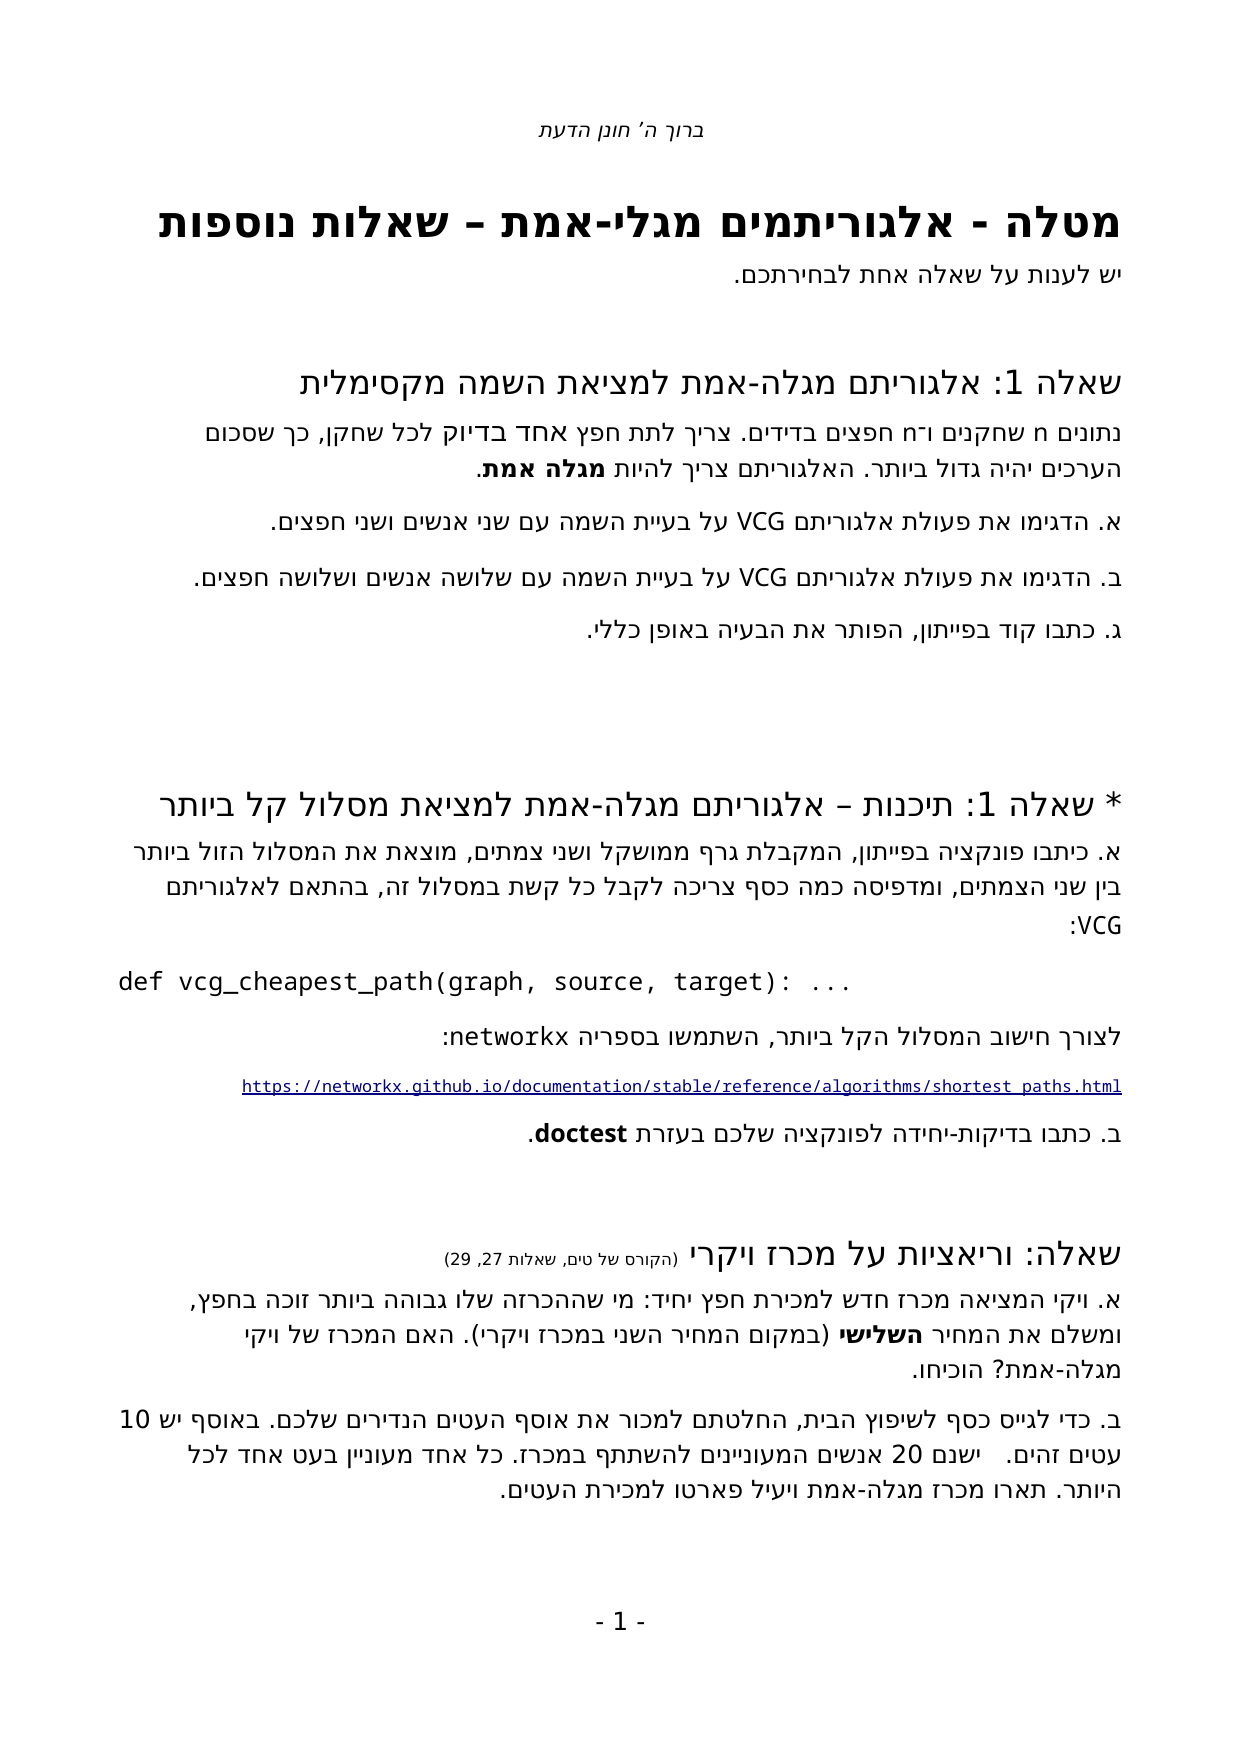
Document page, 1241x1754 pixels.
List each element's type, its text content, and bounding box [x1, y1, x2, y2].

subtitle * שאלה 1: תיכנות – אלגוריתם מגלה-אמת למציאת מסלול קל ביותר [118, 786, 1122, 824]
text נתונים n שחקנים ו־n חפצים בדידים. צריך לתת חפץ אחד בדיוק לכל שחקן, כך שסכום הערכים יהיה גדול ביותר. האלגוריתם צריך להיות מגלה אמת. [118, 414, 1122, 483]
text ב. כתבו בדיקות-יחידה לפונקציה שלכם בעזרת doctest. [118, 1116, 1122, 1150]
text יש לענות על שאלה אחת לבחירתכם. [118, 260, 1122, 289]
text ב. כדי לגייס כסף לשיפוץ הבית, החלטתם למכור את אוסף העטים הנדירים שלכם. באוסף יש 10 עטים זהים. ישנם 20 אנשים המעוניינים להשתתף במכרז. כל אחד מעוניין בעט אחד לכל היותר. תארו מכרז מגלה-אמת ויעיל פארטו למכירת העטים. [118, 1405, 1122, 1504]
subtitle מטלה - אלגוריתמים מגלי-אמת – שאלות נוספות [118, 197, 1122, 248]
subtitle שאלה: וריאציות על מכרז ויקרי (הקורס של טים, שאלות 27, 29) [118, 1234, 1122, 1273]
text def vcg_cheapest_path(graph, source, target): ... [118, 963, 1122, 997]
subtitle שאלה 1: אלגוריתם מגלה-אמת למציאת השמה מקסימלית [118, 363, 1122, 402]
text ב. הדגימו את פעולת אלגוריתם VCG על בעיית השמה עם שלושה אנשים ושלושה חפצים. [118, 559, 1122, 593]
text א. הדגימו את פעולת אלגוריתם VCG על בעיית השמה עם שני אנשים ושני חפצים. [118, 504, 1122, 538]
text לצורך חישוב המסלול הקל ביותר, השתמשו בספריה networkx: [118, 1019, 1122, 1053]
text א. ויקי המציאה מכרז חדש למכירת חפץ יחיד: מי שההכרזה שלו גבוהה ביותר זוכה בחפץ, ומשלם את המחיר השלישי (במקום המחיר השני במכרז ויקרי). האם המכרז של ויקי מגלה-אמת? הוכיחו. [118, 1285, 1122, 1384]
text א. כיתבו פונקציה בפייתון, המקבלת גרף ממושקל ושני צמתים, מוצאת את המסלול הזול ביותר בין שני הצמתים, ומדפיסה כמה כסף צריכה לקבל כל קשת במסלול זה, בהתאם לאלגוריתם VCG: [118, 837, 1122, 942]
text ג. כתבו קוד בפייתון, הפותר את הבעיה באופן כללי. [118, 615, 1122, 644]
text https://networkx.github.io/documentation/stable/reference/algorithms/shortest_paths.html [118, 1074, 1122, 1097]
